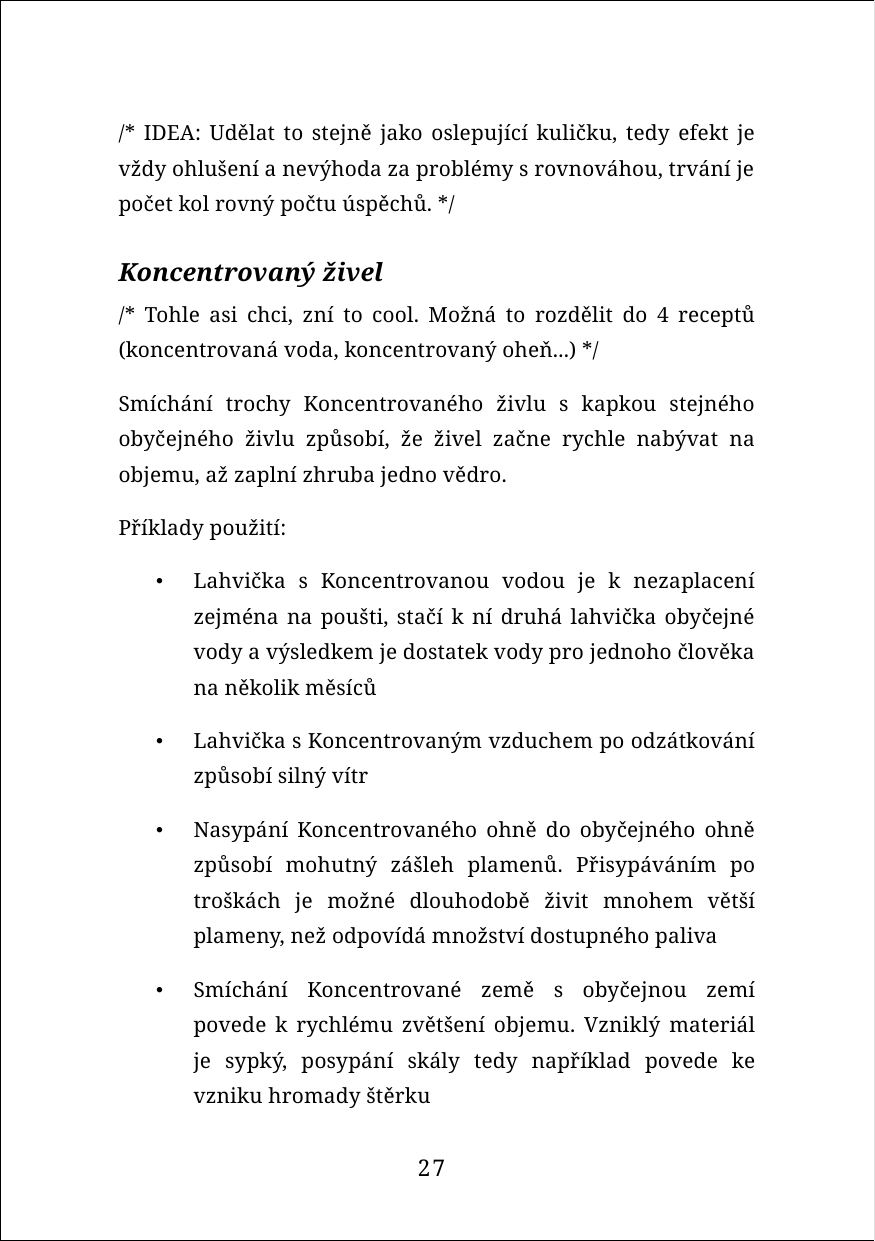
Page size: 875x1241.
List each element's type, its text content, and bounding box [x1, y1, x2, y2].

list Lahvička s Koncentrovaným vzduchem po odzátkování způsobí silný vítr [156, 726, 756, 790]
text /* Tohle asi chci, zní to cool. Možná to rozdělit do 4 receptů (koncentrovaná voda, koncentrovaný oheň...) */ [118, 300, 756, 364]
list Nasypání Koncentrovaného ohně do obyčejného ohně způsobí mohutný zášleh plamenů. Přisypáváním po troškách je možné dlouhodobě živit mnohem větší plameny, než odpovídá množství dostupného paliva [156, 815, 756, 950]
list Smíchání Koncentrované země s obyčejnou zemí povede k rychlému zvětšení objemu. Vzniklý materiál je sypký, posypání skály tedy například povede ke vzniku hromady štěrku [156, 975, 756, 1110]
text Smíchání trochy Koncentrovaného živlu s kapkou stejného obyčejného živlu způsobí, že živel začne rychle nabývat na objemu, až zaplní zhruba jedno vědro. [118, 389, 756, 488]
list Lahvička s Koncentrovanou vodou je k nezaplacení zejména na poušti, stačí k ní druhá lahvička obyčejné vody a výsledkem je dostatek vody pro jednoho člověka na několik měsíců [156, 566, 756, 701]
text Příklady použití: [118, 513, 756, 542]
subtitle Koncentrovaný živel [118, 254, 756, 288]
text /* IDEA: Udělat to stejně jako oslepující kuličku, tedy efekt je vždy ohlušení a nevýhoda za problémy s rovnováhou, trvání je počet kol rovný počtu úspěchů. */ [118, 118, 756, 218]
